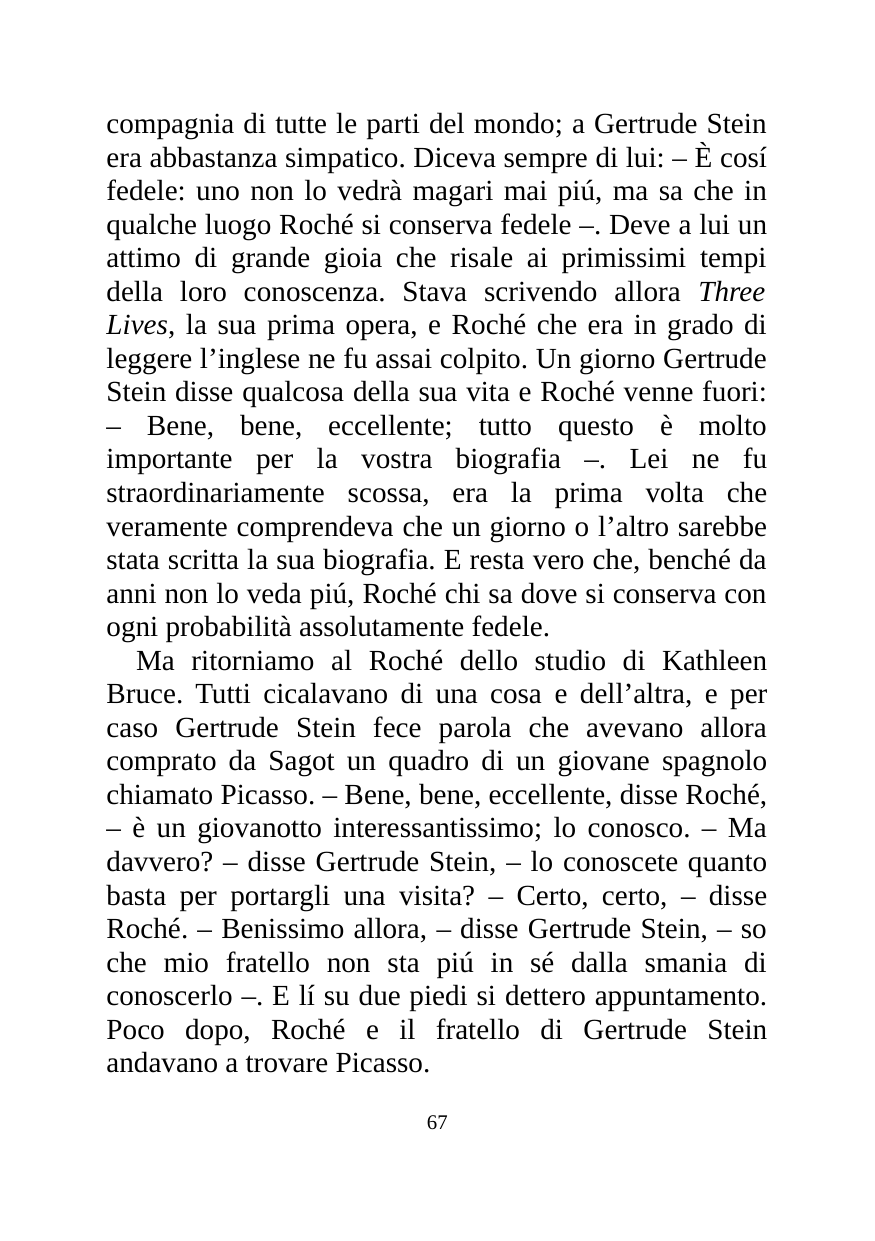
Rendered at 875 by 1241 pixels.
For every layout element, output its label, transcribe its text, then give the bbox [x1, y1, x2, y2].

text compagnia di tutte le parti del mondo; a Gertrude Stein era abbastanza simpatico. Diceva sempre di lui: – È cosí fedele: uno non lo vedrà magari mai piú, ma sa che in qualche luogo Roché si conserva fedele –. Deve a lui un attimo di grande gioia che risale ai primissimi tempi della loro conoscenza. Stava scrivendo allora Three Lives, la sua prima opera, e Roché che era in grado di leggere l’inglese ne fu assai colpito. Un giorno Gertrude Stein disse qualcosa della sua vita e Roché venne fuori: – Bene, bene, eccellente; tutto questo è molto importante per la vostra biografia –. Lei ne fu straordinariamente scossa, era la prima volta che veramente comprendeva che un giorno o l’altro sarebbe stata scritta la sua biografia. E resta vero che, benché da anni non lo veda piú, Roché chi sa dove si conserva con ogni probabilità assolutamente fedele. [106, 106, 768, 643]
text Ma ritorniamo al Roché dello studio di Kathleen Bruce. Tutti cicalavano di una cosa e dell’altra, e per caso Gertrude Stein fece parola che avevano allora comprato da Sagot un quadro di un giovane spagnolo chiamato Picasso. – Bene, bene, eccellente, disse Roché, – è un giovanotto interessantissimo; lo conosco. – Ma davvero? – disse Gertrude Stein, – lo conoscete quanto basta per portargli una visita? – Certo, certo, – disse Roché. – Benissimo allora, – disse Gertrude Stein, – so che mio fratello non sta piú in sé dalla smania di conoscerlo –. E lí su due piedi si dettero appuntamento. Poco dopo, Roché e il fratello di Gertrude Stein andavano a trovare Picasso. [106, 643, 768, 1079]
